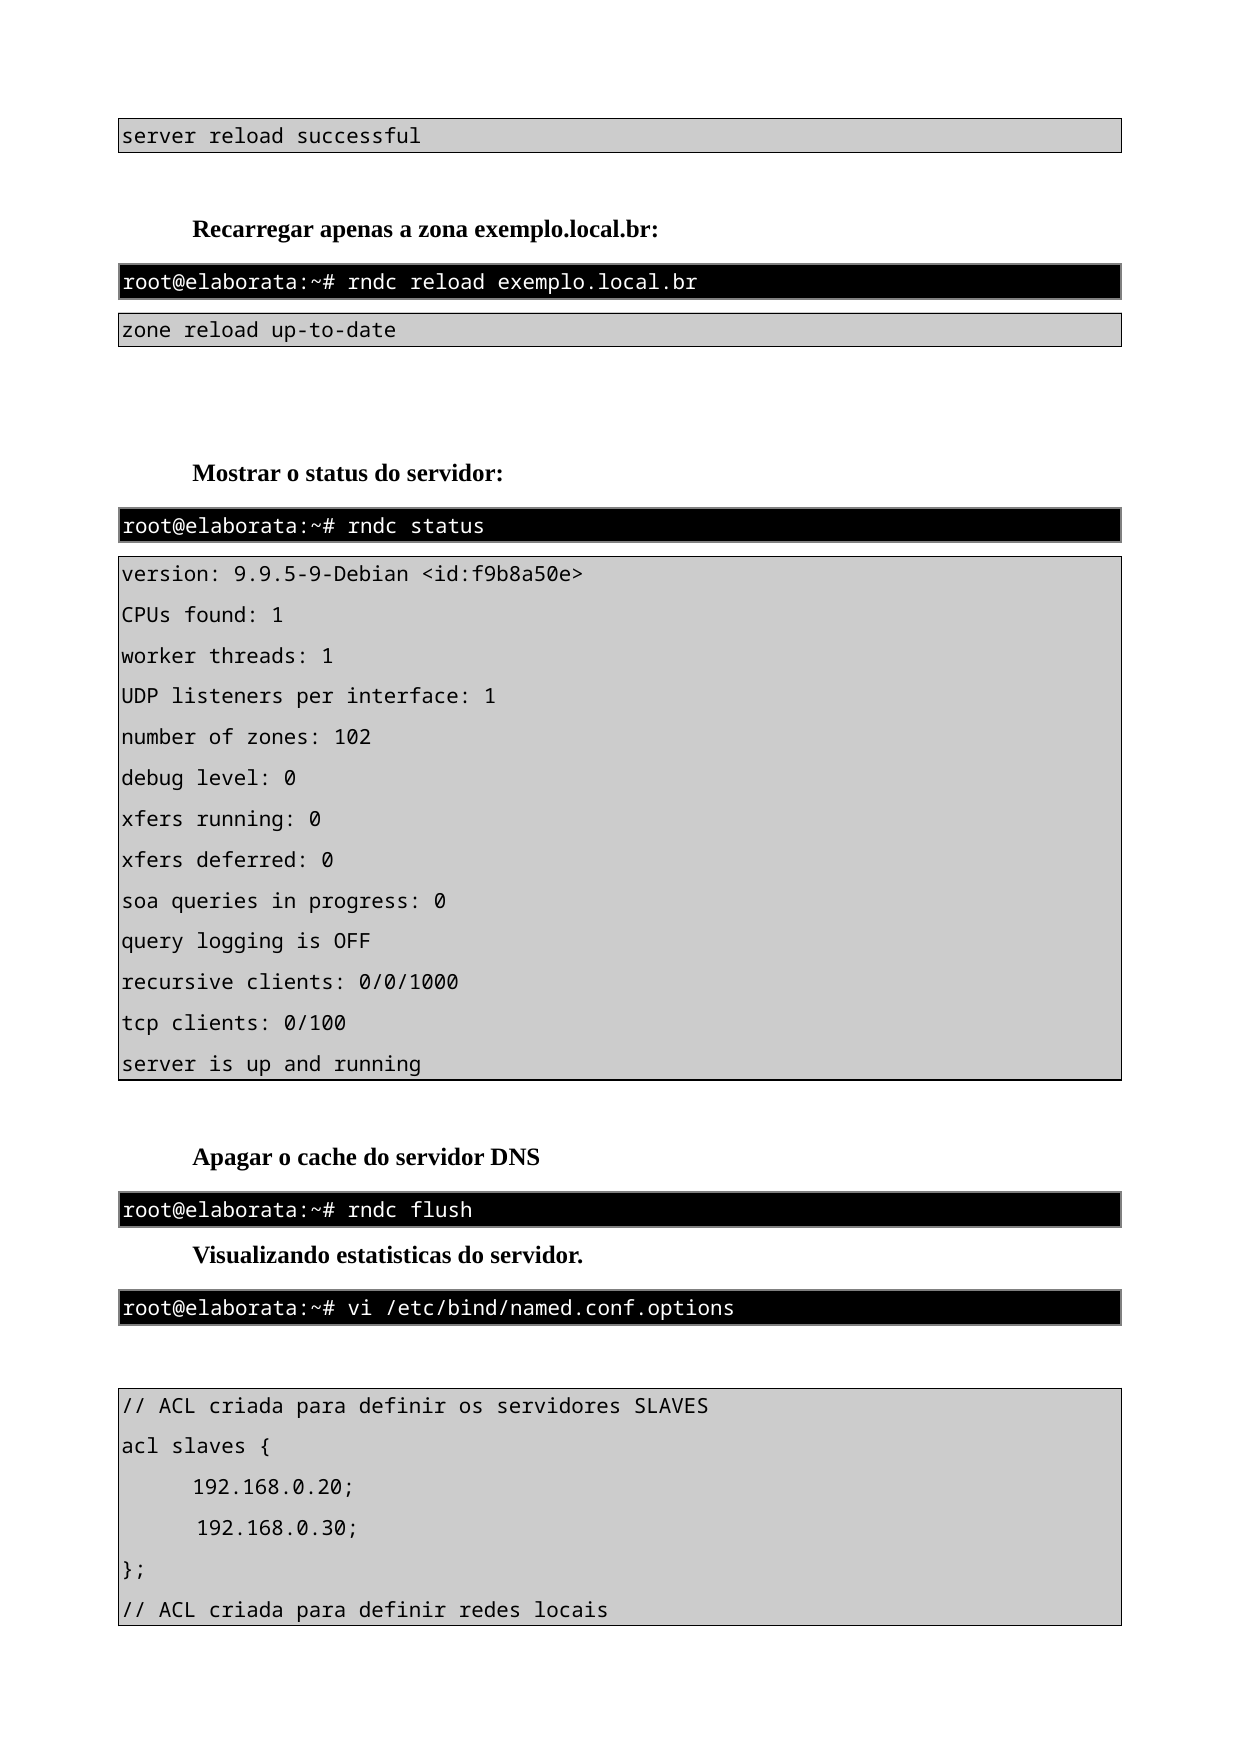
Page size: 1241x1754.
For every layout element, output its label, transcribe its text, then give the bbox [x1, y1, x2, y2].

text worker threads: 1 [119, 638, 1121, 669]
text soa queries in progress: 0 [119, 883, 1121, 914]
text root@elaborata:~# rndc reload exemplo.local.br [120, 265, 1120, 298]
text 192.168.0.20; [119, 1469, 1121, 1501]
text acl slaves { [119, 1428, 1121, 1460]
text Mostrar o status do servidor: [118, 458, 1122, 486]
text root@elaborata:~# rndc flush [120, 1193, 1120, 1226]
text number of zones: 102 [119, 719, 1121, 751]
text xfers deferred: 0 [119, 842, 1121, 873]
text recursive clients: 0/0/1000 [119, 964, 1121, 996]
text server reload successful [119, 119, 1121, 152]
text root@elaborata:~# rndc status [120, 509, 1120, 541]
text tcp clients: 0/100 [119, 1005, 1121, 1037]
text version: 9.9.5-9-Debian <id:f9b8a50e> [119, 557, 1121, 587]
text server is up and running [119, 1046, 1121, 1079]
text // ACL criada para definir redes locais [119, 1592, 1121, 1625]
text // ACL criada para definir os servidores SLAVES [119, 1389, 1121, 1419]
text Recarregar apenas a zona exemplo.local.br: [118, 214, 1122, 243]
text root@elaborata:~# vi /etc/bind/named.conf.options [120, 1291, 1120, 1324]
text Apagar o cache do servidor DNS [118, 1142, 1122, 1171]
text xfers running: 0 [119, 801, 1121, 832]
text }; [119, 1551, 1121, 1582]
text UDP listeners per interface: 1 [119, 678, 1121, 710]
text query logging is OFF [119, 923, 1121, 955]
text zone reload up-to-date [119, 314, 1121, 346]
text CPUs found: 1 [119, 597, 1121, 628]
text 192.168.0.30; [119, 1510, 1121, 1542]
text debug level: 0 [119, 760, 1121, 792]
text Visualizando estatisticas do servidor. [118, 1240, 1122, 1269]
